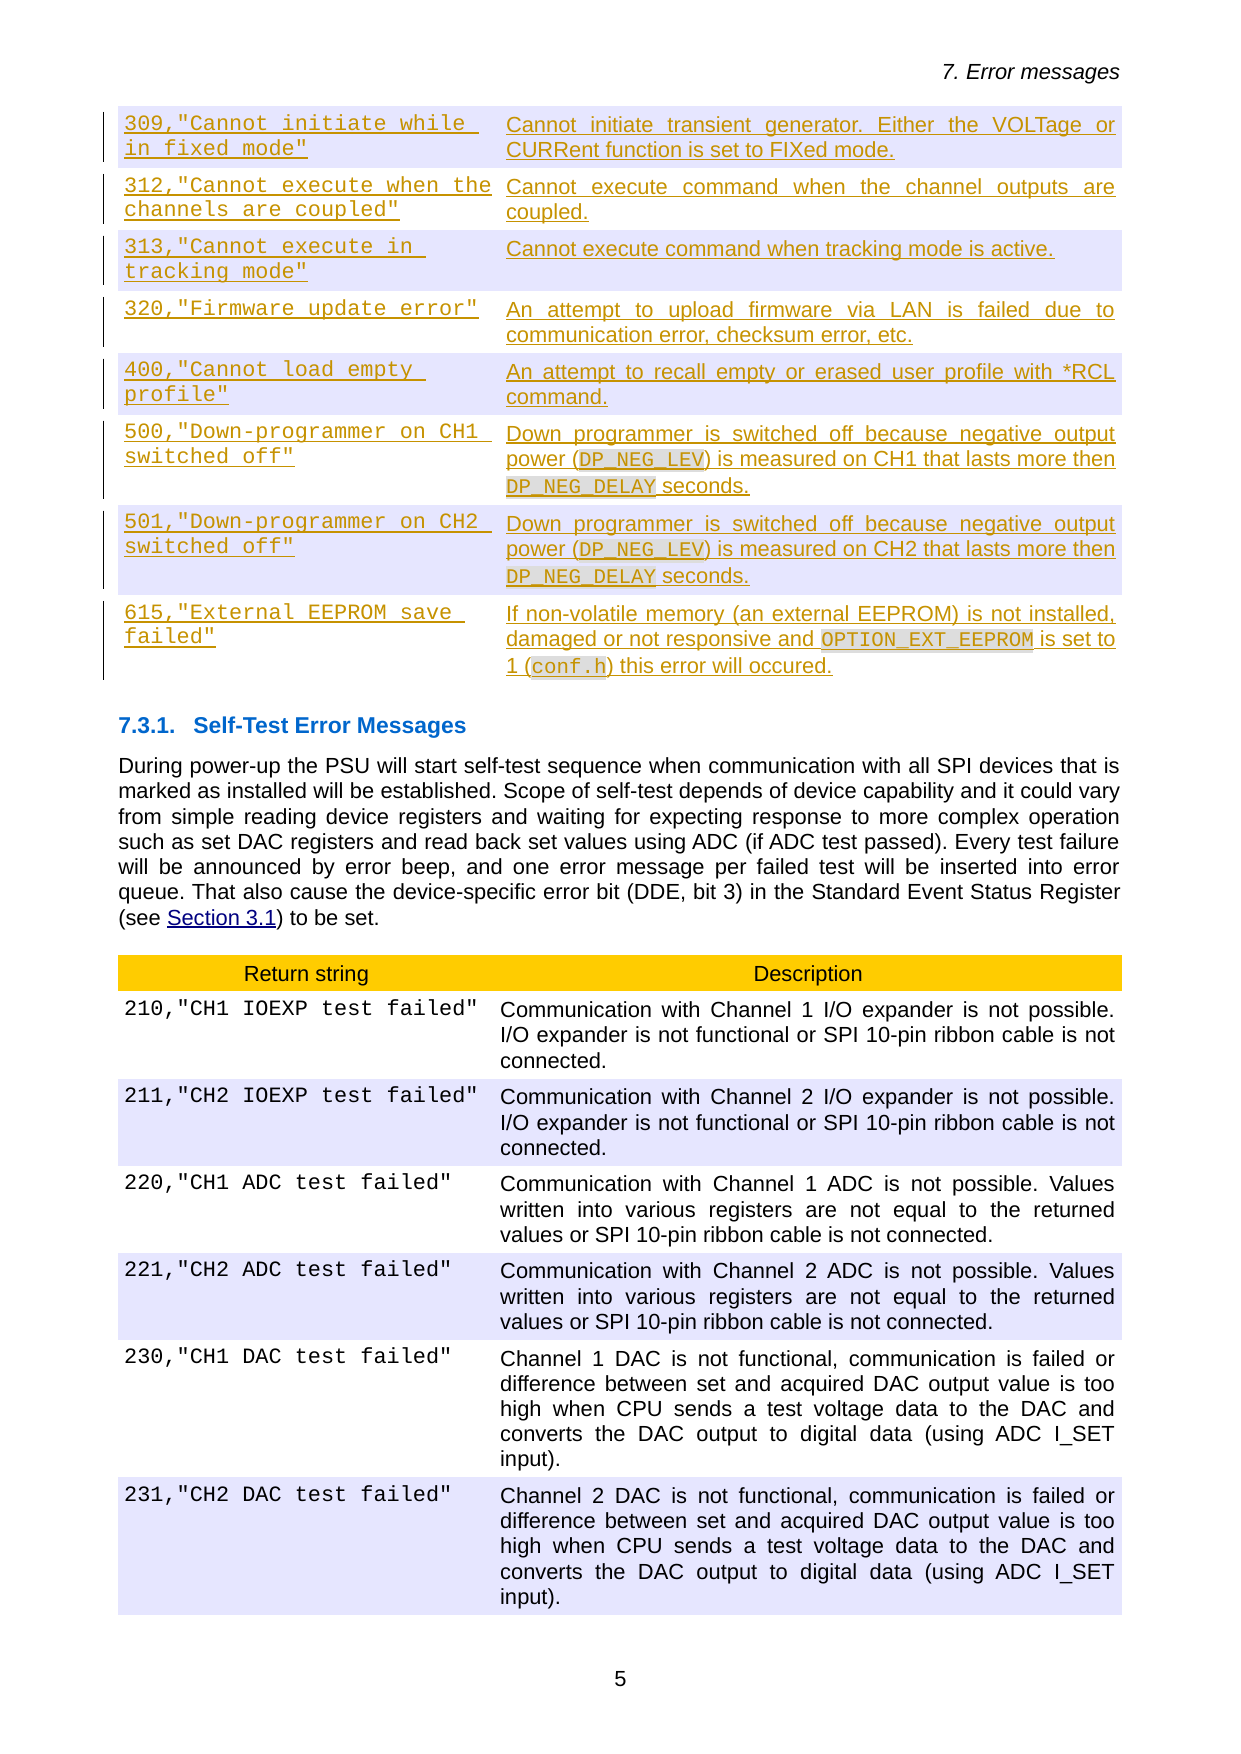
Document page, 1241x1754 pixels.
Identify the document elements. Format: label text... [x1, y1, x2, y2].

table_cell 230,"CH1 DAC test failed" [118, 1340, 494, 1477]
table_cell An attempt to recall empty or erased user profile with *RCL command. [500, 353, 1122, 415]
table_cell 211,"CH2 IOEXP test failed" [118, 1079, 494, 1166]
table_cell If non-volatile memory (an external EEPROM) is not installed, damaged or not responsive and OPTION_EXT_EEPROM is set to 1 (conf.h) this error will occured. [500, 595, 1122, 685]
table_cell 320,"Firmware update error" [118, 291, 500, 353]
table_cell Channel 1 DAC is not functional, communication is failed or difference between set and acquired DAC output value is too high when CPU sends a test voltage data to the DAC and converts the DAC output to digital data (using ADC I_SET input). [494, 1340, 1122, 1477]
table_cell 501,"Down-programmer on CH2 switched off" [118, 505, 500, 595]
table_cell 210,"CH1 IOEXP test failed" [118, 991, 494, 1078]
table_cell An attempt to upload firmware via LAN is failed due to communication error, checksum error, etc. [500, 291, 1122, 353]
table_cell 309,"Cannot initiate while in fixed mode" [118, 106, 500, 168]
table_cell Down programmer is switched off because negative output power (DP_NEG_LEV) is measured on CH1 that lasts more then DP_NEG_DELAY seconds. [500, 415, 1122, 505]
text During power-up the PSU will start self-test sequence when communication with all SPI devices that is marked as installed will be established. Scope of self-test depends of device capability and it could vary from simple reading device registers and waiting for expecting response to more complex operation such as set DAC registers and read back set values using ADC (if ADC test passed). Every test failure will be announced by error beep, and one error message per failed test will be inserted into error queue. That also cause the device-specific error bit (DDE, bit 3) in the Standard Event Status Register (see Section 3.1) to be set. [118, 753, 1122, 929]
table_cell 400,"Cannot load empty profile" [118, 353, 500, 415]
subtitle Self-Test Error Messages [118, 712, 1122, 738]
table_cell Down programmer is switched off because negative output power (DP_NEG_LEV) is measured on CH2 that lasts more then DP_NEG_DELAY seconds. [500, 505, 1122, 595]
table_cell 313,"Cannot execute in tracking mode" [118, 230, 500, 291]
table_header Description [494, 955, 1122, 991]
table_cell Cannot execute command when tracking mode is active. [500, 230, 1122, 291]
table_cell Channel 2 DAC is not functional, communication is failed or difference between set and acquired DAC output value is too high when CPU sends a test voltage data to the DAC and converts the DAC output to digital data (using ADC I_SET input). [494, 1477, 1122, 1615]
table_cell 500,"Down-programmer on CH1 switched off" [118, 415, 500, 505]
table_cell 220,"CH1 ADC test failed" [118, 1166, 494, 1253]
table_cell Cannot execute command when the channel outputs are coupled. [500, 168, 1122, 230]
table_cell 615,"External EEPROM save failed" [118, 595, 500, 685]
table_cell 312,"Cannot execute when the channels are coupled" [118, 168, 500, 230]
table_header Return string [118, 955, 494, 991]
table_cell 231,"CH2 DAC test failed" [118, 1477, 494, 1615]
table_cell Communication with Channel 1 ADC is not possible. Values written into various registers are not equal to the returned values or SPI 10-pin ribbon cable is not connected. [494, 1166, 1122, 1253]
table_cell Communication with Channel 2 ADC is not possible. Values written into various registers are not equal to the returned values or SPI 10-pin ribbon cable is not connected. [494, 1253, 1122, 1340]
table_cell Cannot initiate transient generator. Either the VOLTage or CURRent function is set to FIXed mode. [500, 106, 1122, 168]
table_cell Communication with Channel 2 I/O expander is not possible. I/O expander is not functional or SPI 10-pin ribbon cable is not connected. [494, 1079, 1122, 1166]
table_cell 221,"CH2 ADC test failed" [118, 1253, 494, 1340]
table_cell Communication with Channel 1 I/O expander is not possible. I/O expander is not functional or SPI 10-pin ribbon cable is not connected. [494, 991, 1122, 1078]
